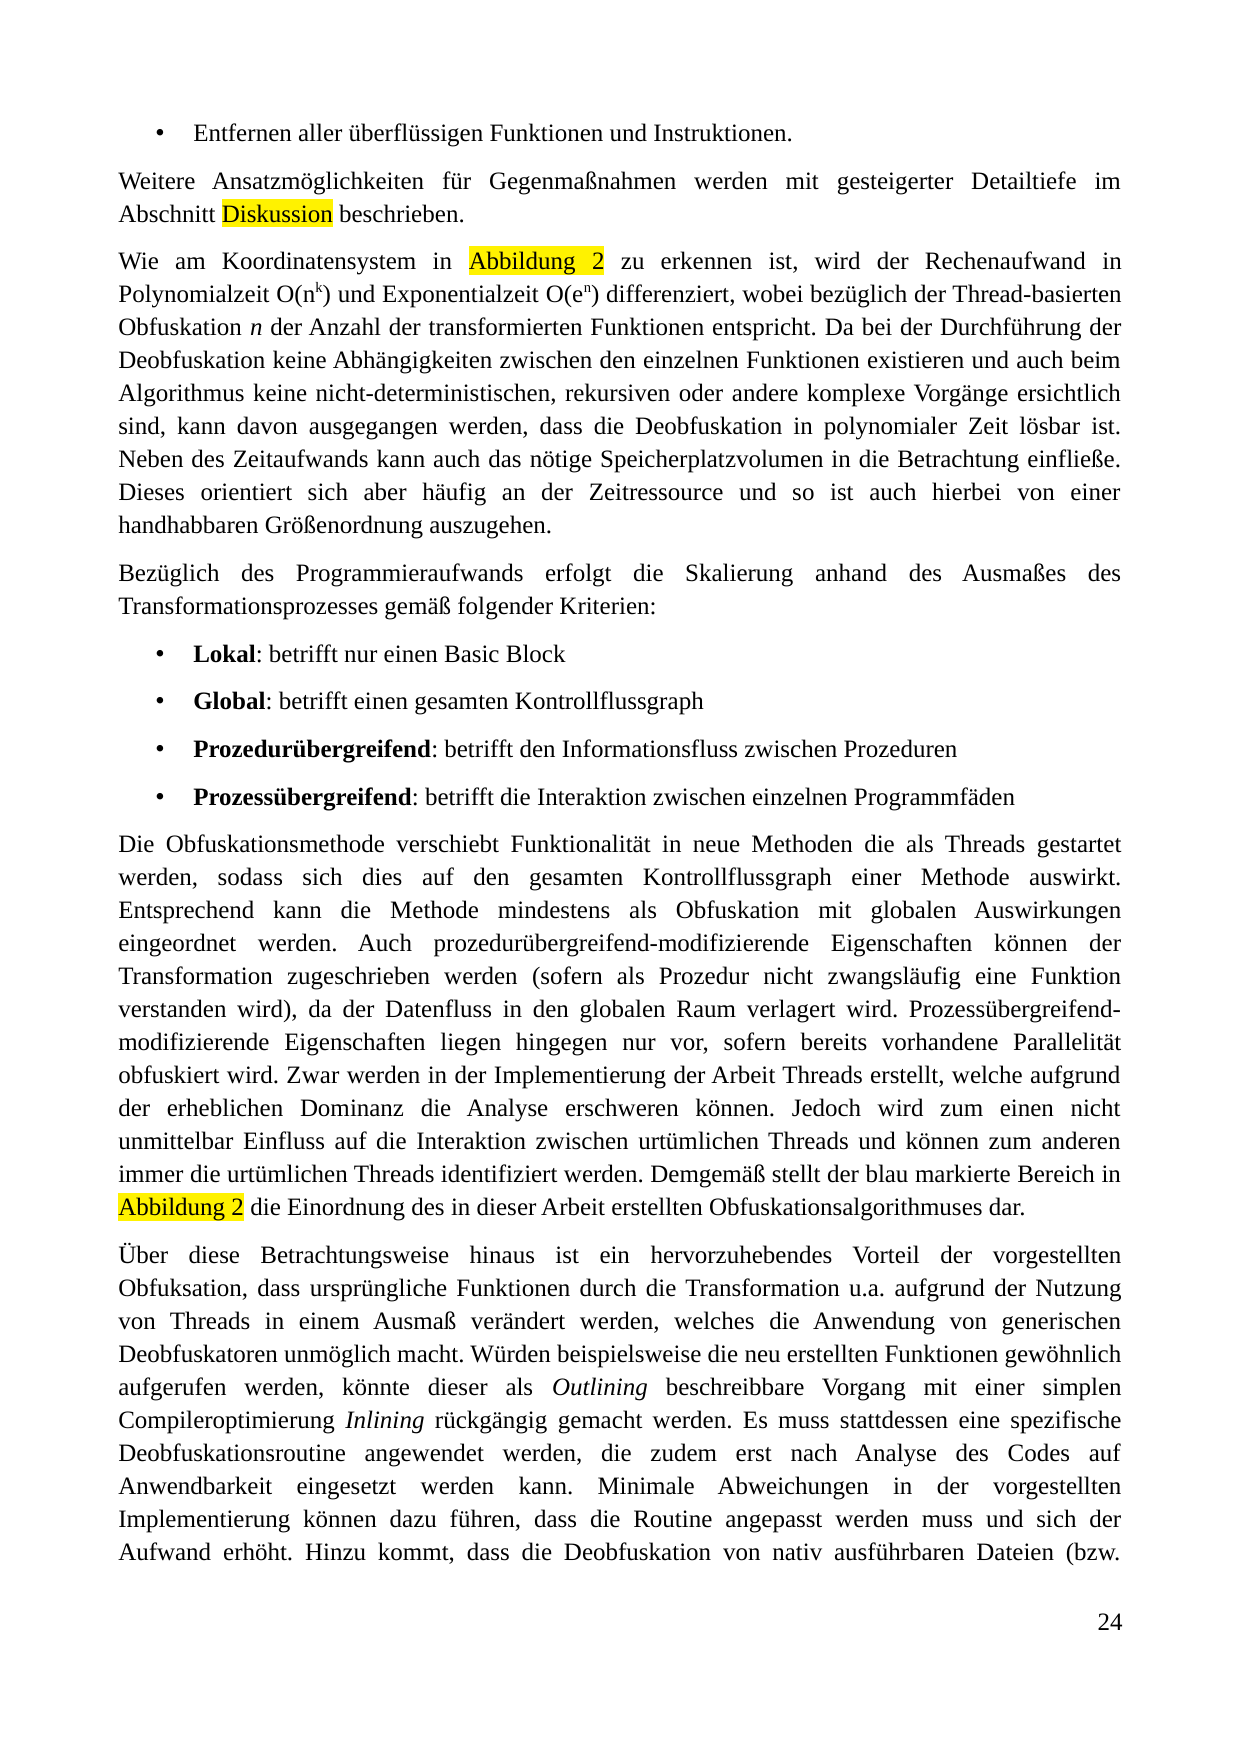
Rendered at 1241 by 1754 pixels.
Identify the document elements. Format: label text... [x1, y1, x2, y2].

list Global: betrifft einen gesamten Kontrollflussgraph [156, 686, 1122, 715]
text Über diese Betrachtungsweise hinaus ist ein hervorzuhebendes Vorteil der vorgestellten Obfuksation, dass ursprüngliche Funktionen durch die Transformation u.a. aufgrund der Nutzung von Threads in einem Ausmaß verändert werden, welches die Anwendung von generischen Deobfuskatoren unmöglich macht. Würden beispielsweise die neu erstellten Funktionen gewöhnlich aufgerufen werden, könnte dieser als Outlining beschreibbare Vorgang mit einer simplen Compileroptimierung Inlining rückgängig gemacht werden. Es muss stattdessen eine spezifische Deobfuskationsroutine angewendet werden, die zudem erst nach Analyse des Codes auf Anwendbarkeit eingesetzt werden kann. Minimale Abweichungen in der vorgestellten Implementierung können dazu führen, dass die Routine angepasst werden muss und sich der Aufwand erhöht. Hinzu kommt, dass die Deobfuskation von nativ ausführbaren Dateien (bzw. [118, 1240, 1122, 1566]
list Entfernen aller überflüssigen Funktionen und Instruktionen. [156, 118, 1122, 147]
list Lokal: betrifft nur einen Basic Block [156, 639, 1122, 667]
list Prozessübergreifend: betrifft die Interaktion zwischen einzelnen Programmfäden [156, 782, 1122, 810]
text Die Obfuskationsmethode verschiebt Funktionalität in neue Methoden die als Threads gestartet werden, sodass sich dies auf den gesamten Kontrollflussgraph einer Methode auswirkt. Entsprechend kann die Methode mindestens als Obfuskation mit globalen Auswirkungen eingeordnet werden. Auch prozedurübergreifend-modifizierende Eigenschaften können der Transformation zugeschrieben werden (sofern als Prozedur nicht zwangsläufig eine Funktion verstanden wird), da der Datenfluss in den globalen Raum verlagert wird. Prozessübergreifend-modifizierende Eigenschaften liegen hingegen nur vor, sofern bereits vorhandene Parallelität obfuskiert wird. Zwar werden in der Implementierung der Arbeit Threads erstellt, welche aufgrund der erheblichen Dominanz die Analyse erschweren können. Jedoch wird zum einen nicht unmittelbar Einfluss auf die Interaktion zwischen urtümlichen Threads und können zum anderen immer die urtümlichen Threads identifiziert werden. Demgemäß stellt der blau markierte Bereich in Abbildung 2 die Einordnung des in dieser Arbeit erstellten Obfuskationsalgorithmuses dar. [118, 829, 1122, 1221]
text Bezüglich des Programmieraufwands erfolgt die Skalierung anhand des Ausmaßes des Transformationsprozesses gemäß folgender Kriterien: [118, 558, 1122, 620]
list Prozedurübergreifend: betrifft den Informationsfluss zwischen Prozeduren [156, 734, 1122, 763]
text Weitere Ansatzmöglichkeiten für Gegenmaßnahmen werden mit gesteigerter Detailtiefe im Abschnitt Diskussion beschrieben. [118, 166, 1122, 227]
text Wie am Koordinatensystem in Abbildung 2 zu erkennen ist, wird der Rechenaufwand in Polynomialzeit O(nk) und Exponentialzeit O(en) differenziert, wobei bezüglich der Thread-basierten Obfuskation n der Anzahl der transformierten Funktionen entspricht. Da bei der Durchführung der Deobfuskation keine Abhängigkeiten zwischen den einzelnen Funktionen existieren und auch beim Algorithmus keine nicht-deterministischen, rekursiven oder andere komplexe Vorgänge ersichtlich sind, kann davon ausgegangen werden, dass die Deobfuskation in polynomialer Zeit lösbar ist. Neben des Zeitaufwands kann auch das nötige Speicherplatzvolumen in die Betrachtung einfließe. Dieses orientiert sich aber häufig an der Zeitressource und so ist auch hierbei von einer handhabbaren Größenordnung auszugehen. [118, 246, 1122, 539]
